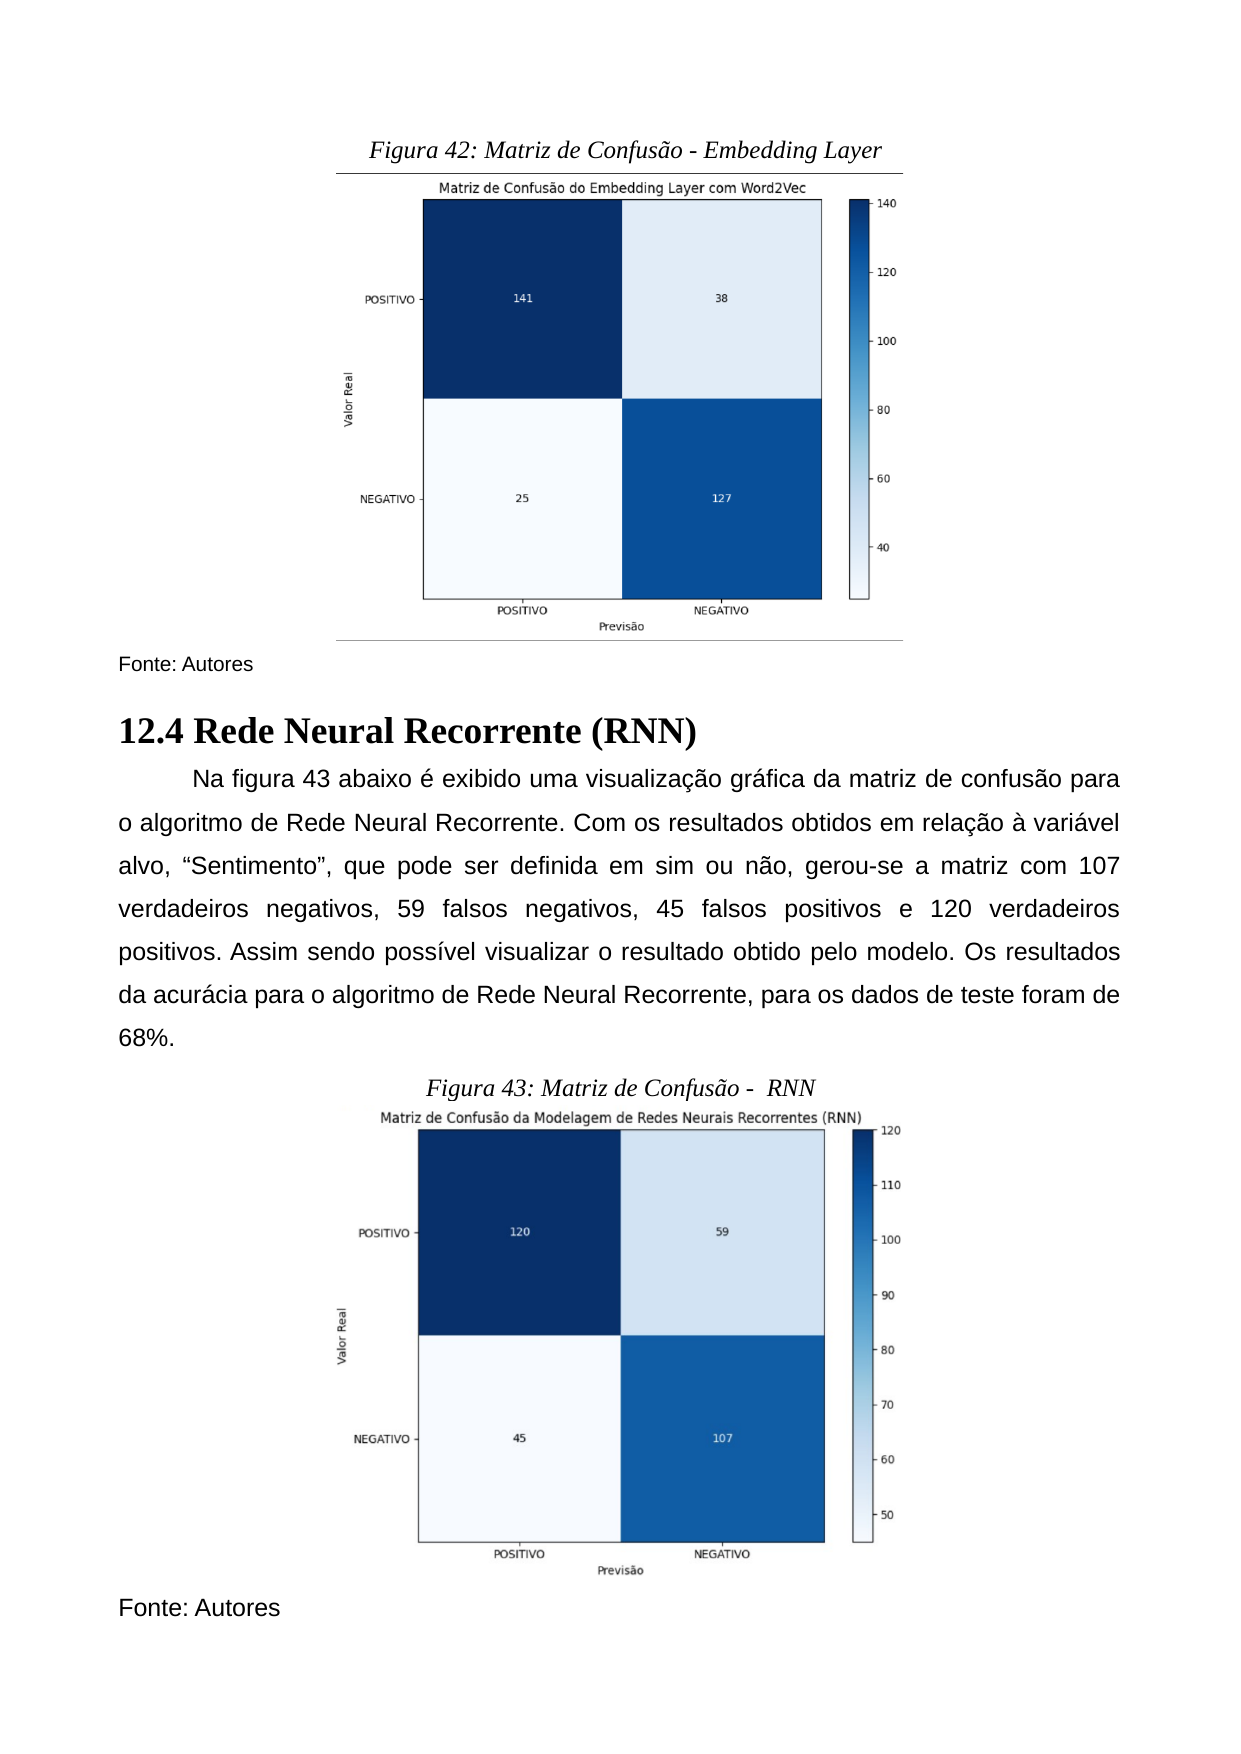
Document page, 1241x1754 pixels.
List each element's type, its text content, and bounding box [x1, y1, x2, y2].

picture [336, 173, 904, 641]
text Fonte: Autores [118, 1060, 1122, 1621]
text Figura 42: Matriz de Confusão - Embedding Layer [281, 135, 972, 163]
text Figura 43: Matriz de Confusão - RNN [321, 1073, 923, 1102]
subtitle 12.4 Rede Neural Recorrente (RNN) [118, 709, 1122, 752]
text Fonte: Autores [118, 118, 1122, 676]
text Na figura 43 abaixo é exibido uma visualização gráfica da matriz de confusão para o algoritmo de Rede Neural Recorrente. Com os resultados obtidos em relação à variável alvo, “Sentimento”, que pode ser definida em sim ou não, gerou-se a matriz com 107 verdadeiros negativos, 59 falsos negativos, 45 falsos positivos e 120 verdadeiros positivos. Assim sendo possível visualizar o resultado obtido pelo modelo. Os resultados da acurácia para o algoritmo de Rede Neural Recorrente, para os dados de teste foram de 68%. [118, 764, 1122, 1052]
picture [335, 1101, 908, 1580]
